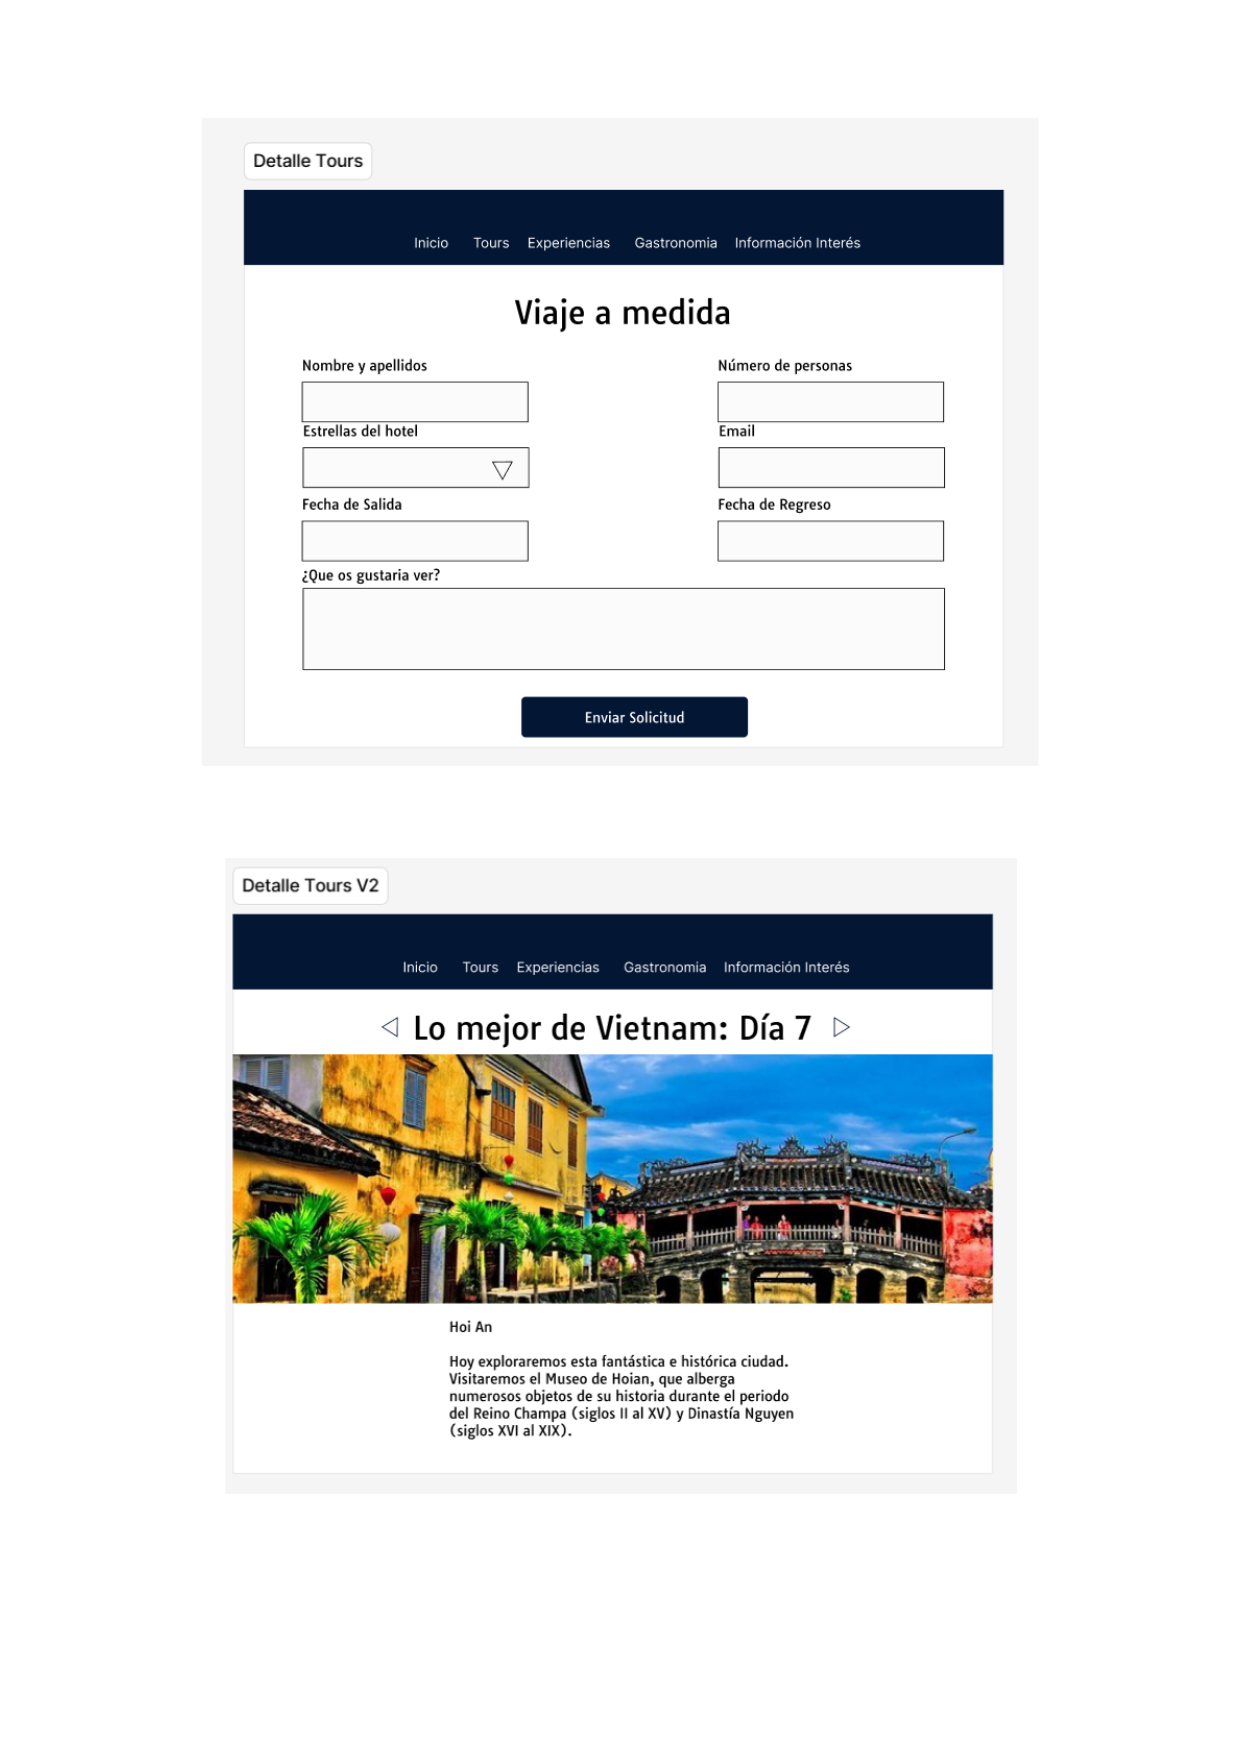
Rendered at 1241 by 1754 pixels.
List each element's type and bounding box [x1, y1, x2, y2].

picture [225, 858, 1018, 1494]
picture [201, 118, 1039, 766]
